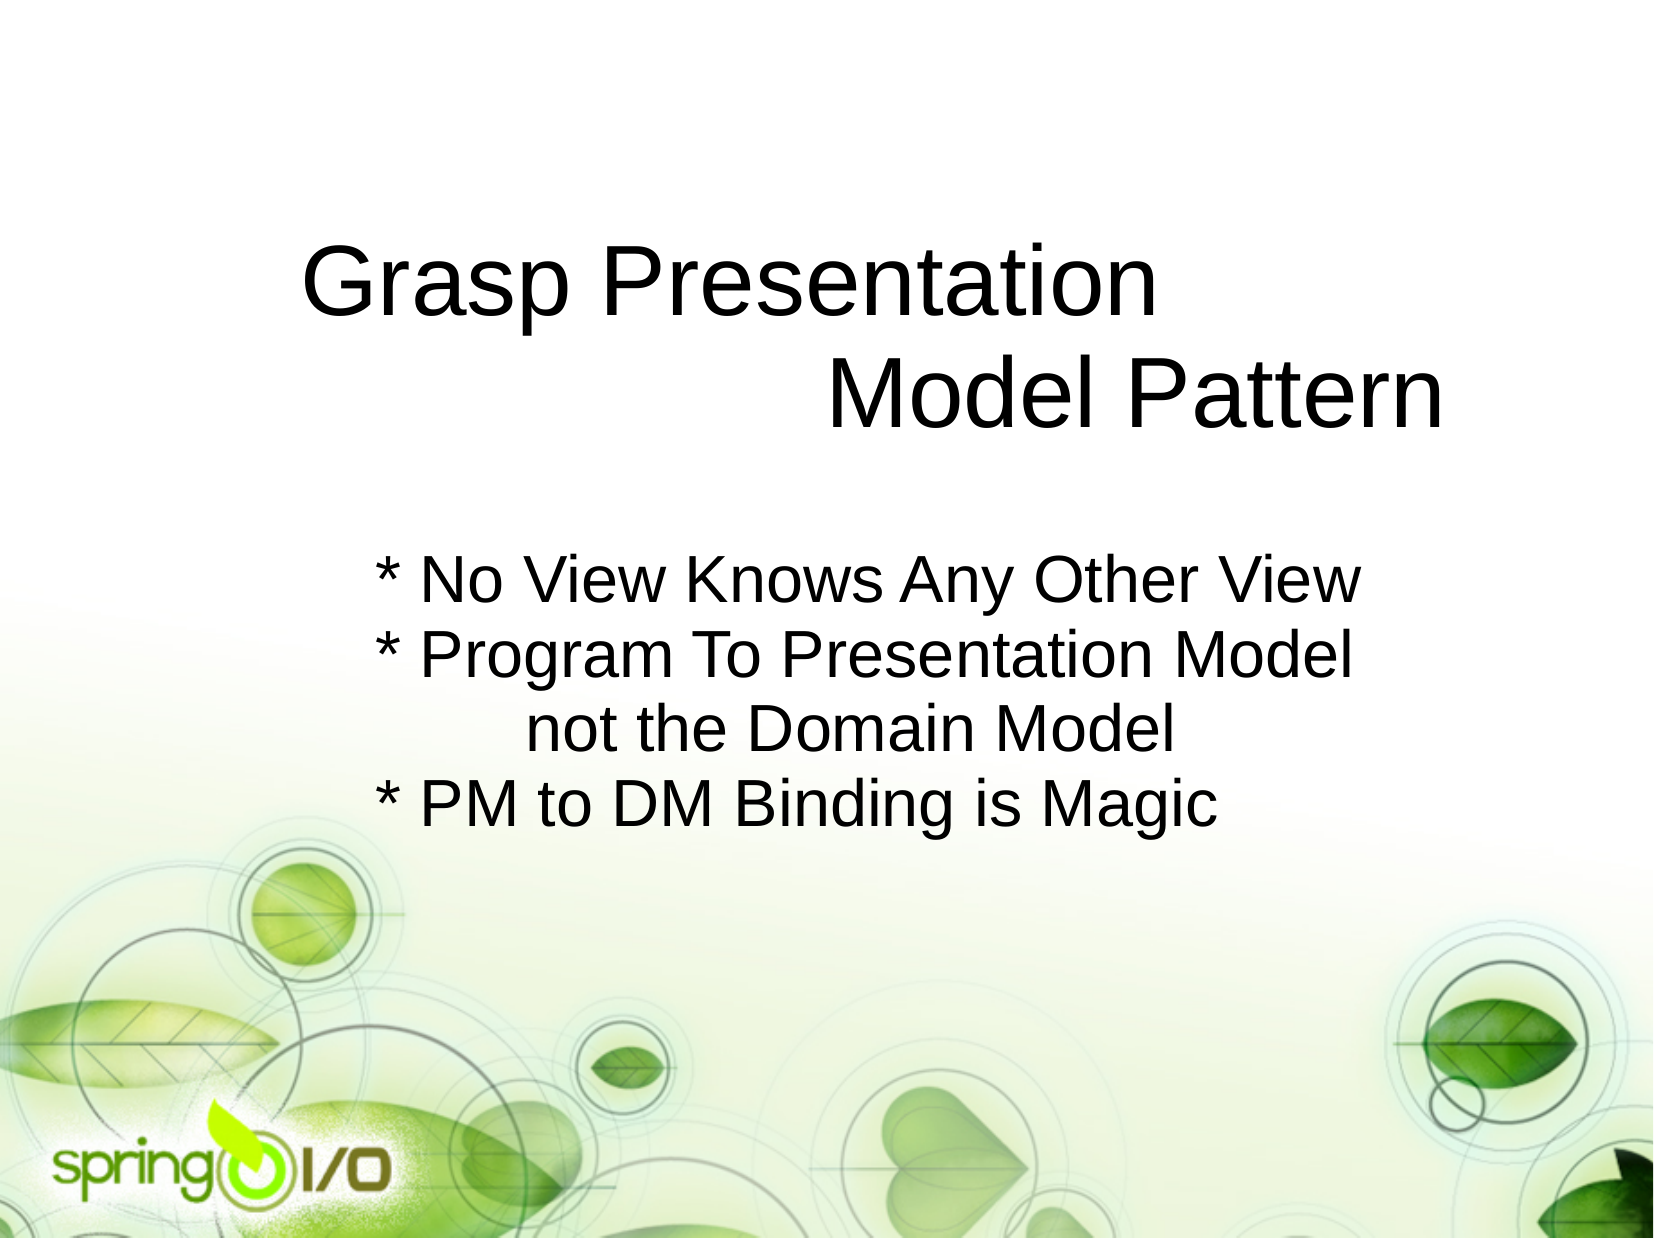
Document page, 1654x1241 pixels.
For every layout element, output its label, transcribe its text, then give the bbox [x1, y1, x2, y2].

picture [0, 0, 1654, 1238]
text_box Grasp Presentation Model Pattern * No View Knows Any Other View * Program To Presentation Model not the Domain Model * PM to DM Binding is Magic [300, 225, 1571, 1110]
